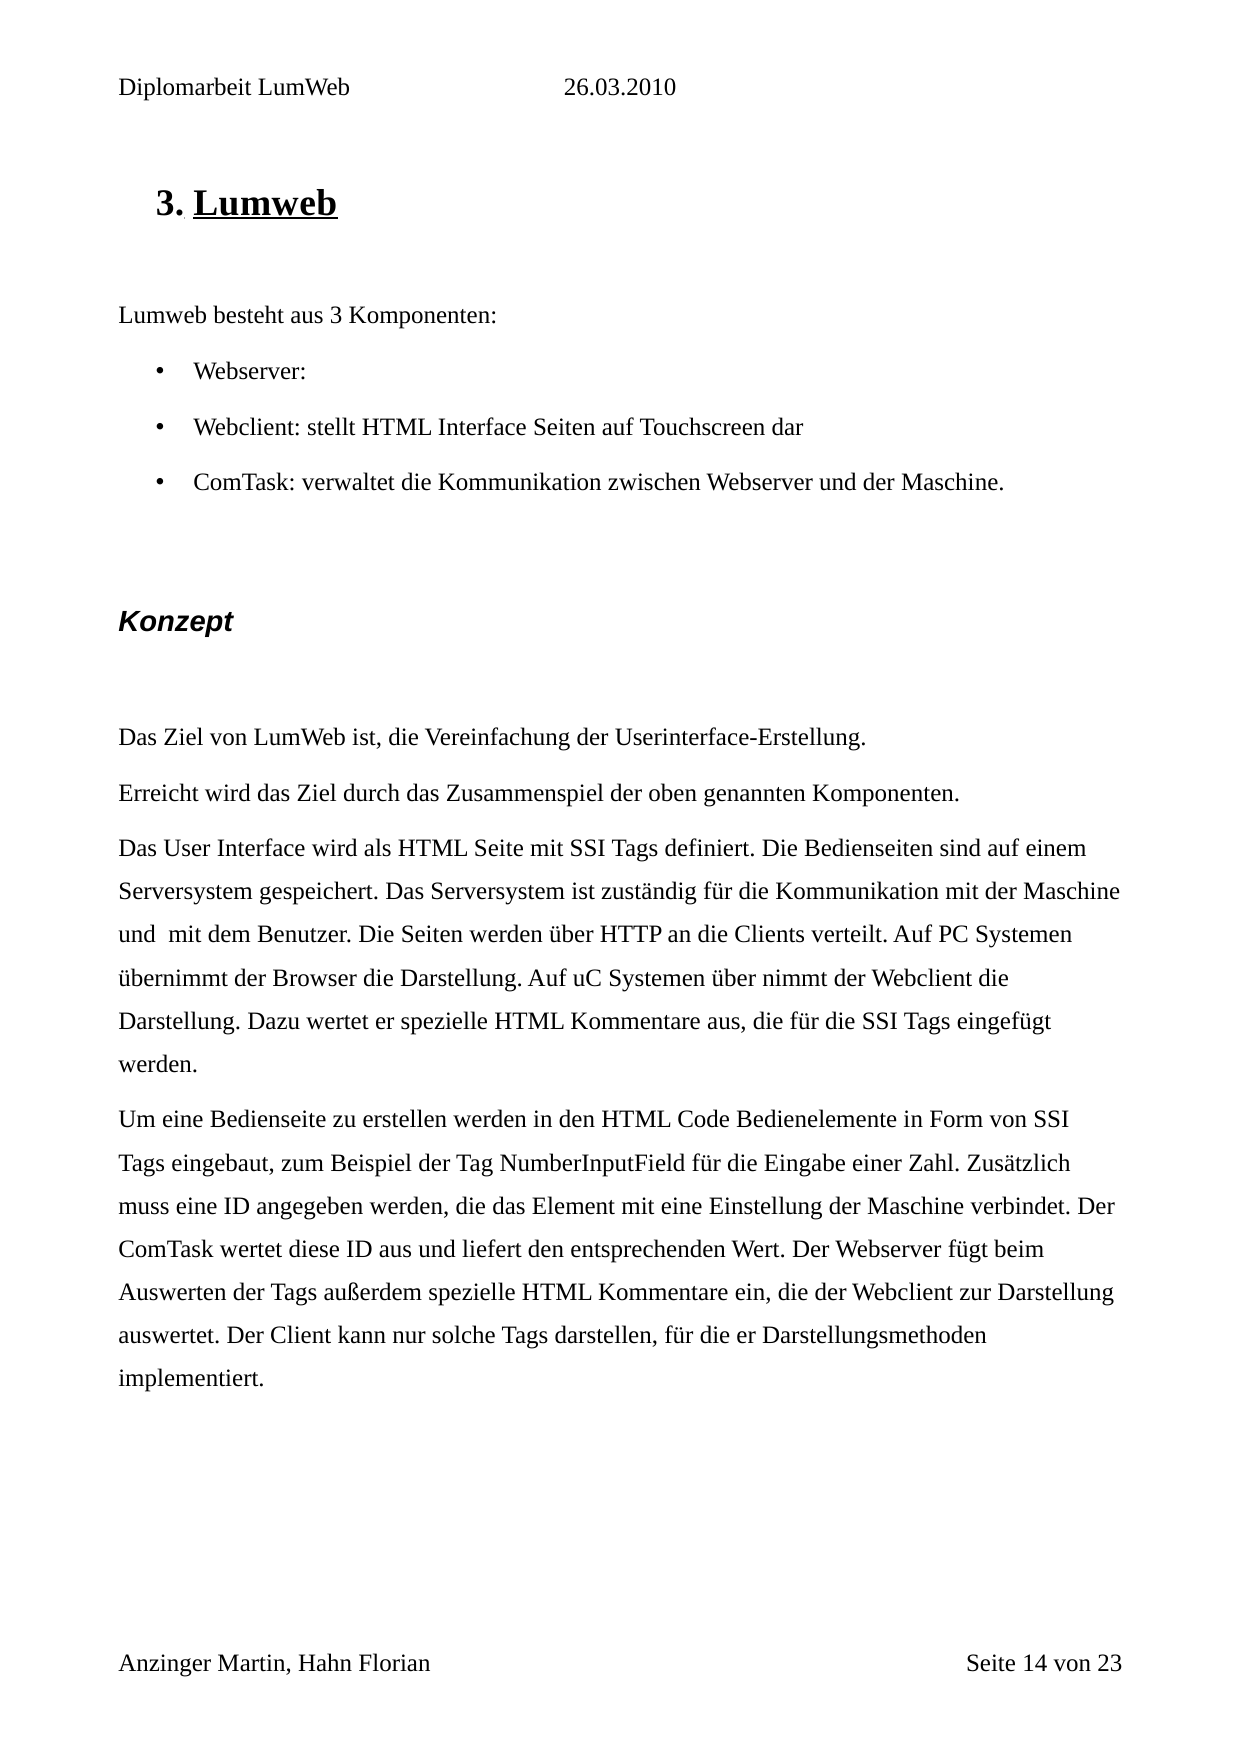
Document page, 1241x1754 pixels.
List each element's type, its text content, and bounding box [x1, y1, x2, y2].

text Um eine Bedienseite zu erstellen werden in den HTML Code Bedienelemente in Form von SSI Tags eingebaut, zum Beispiel der Tag NumberInputField für die Eingabe einer Zahl. Zusätzlich muss eine ID angegeben werden, die das Element mit eine Einstellung der Maschine verbindet. Der ComTask wertet diese ID aus und liefert den entsprechenden Wert. Der Webserver fügt beim Auswerten der Tags außerdem spezielle HTML Kommentare ein, die der Webclient zur Darstellung auswertet. Der Client kann nur solche Tags darstellen, für die er Darstellungsmethoden implementiert. [118, 1104, 1122, 1392]
text Das User Interface wird als HTML Seite mit SSI Tags definiert. Die Bedienseiten sind auf einem Serversystem gespeichert. Das Serversystem ist zuständig für die Kommunikation mit der Maschine und mit dem Benutzer. Die Seiten werden über HTTP an die Clients verteilt. Auf PC Systemen übernimmt der Browser die Darstellung. Auf uC Systemen über nimmt der Webclient die Darstellung. Dazu wertet er spezielle HTML Kommentare aus, die für die SSI Tags eingefügt werden. [118, 833, 1122, 1078]
list Webserver: [156, 356, 1122, 385]
list Webclient: stellt HTML Interface Seiten auf Touchscreen dar [156, 412, 1122, 440]
text Lumweb besteht aus 3 Komponenten: [118, 300, 1122, 329]
text Erreicht wird das Ziel durch das Zusammenspiel der oben genannten Komponenten. [118, 778, 1122, 806]
subtitle Konzept [118, 603, 1122, 637]
text Das Ziel von LumWeb ist, die Vereinfachung der Userinterface-Erstellung. [118, 722, 1122, 751]
list ComTask: verwaltet die Kommunikation zwischen Webserver und der Maschine. [156, 467, 1122, 496]
subtitle Lumweb [156, 180, 1122, 223]
